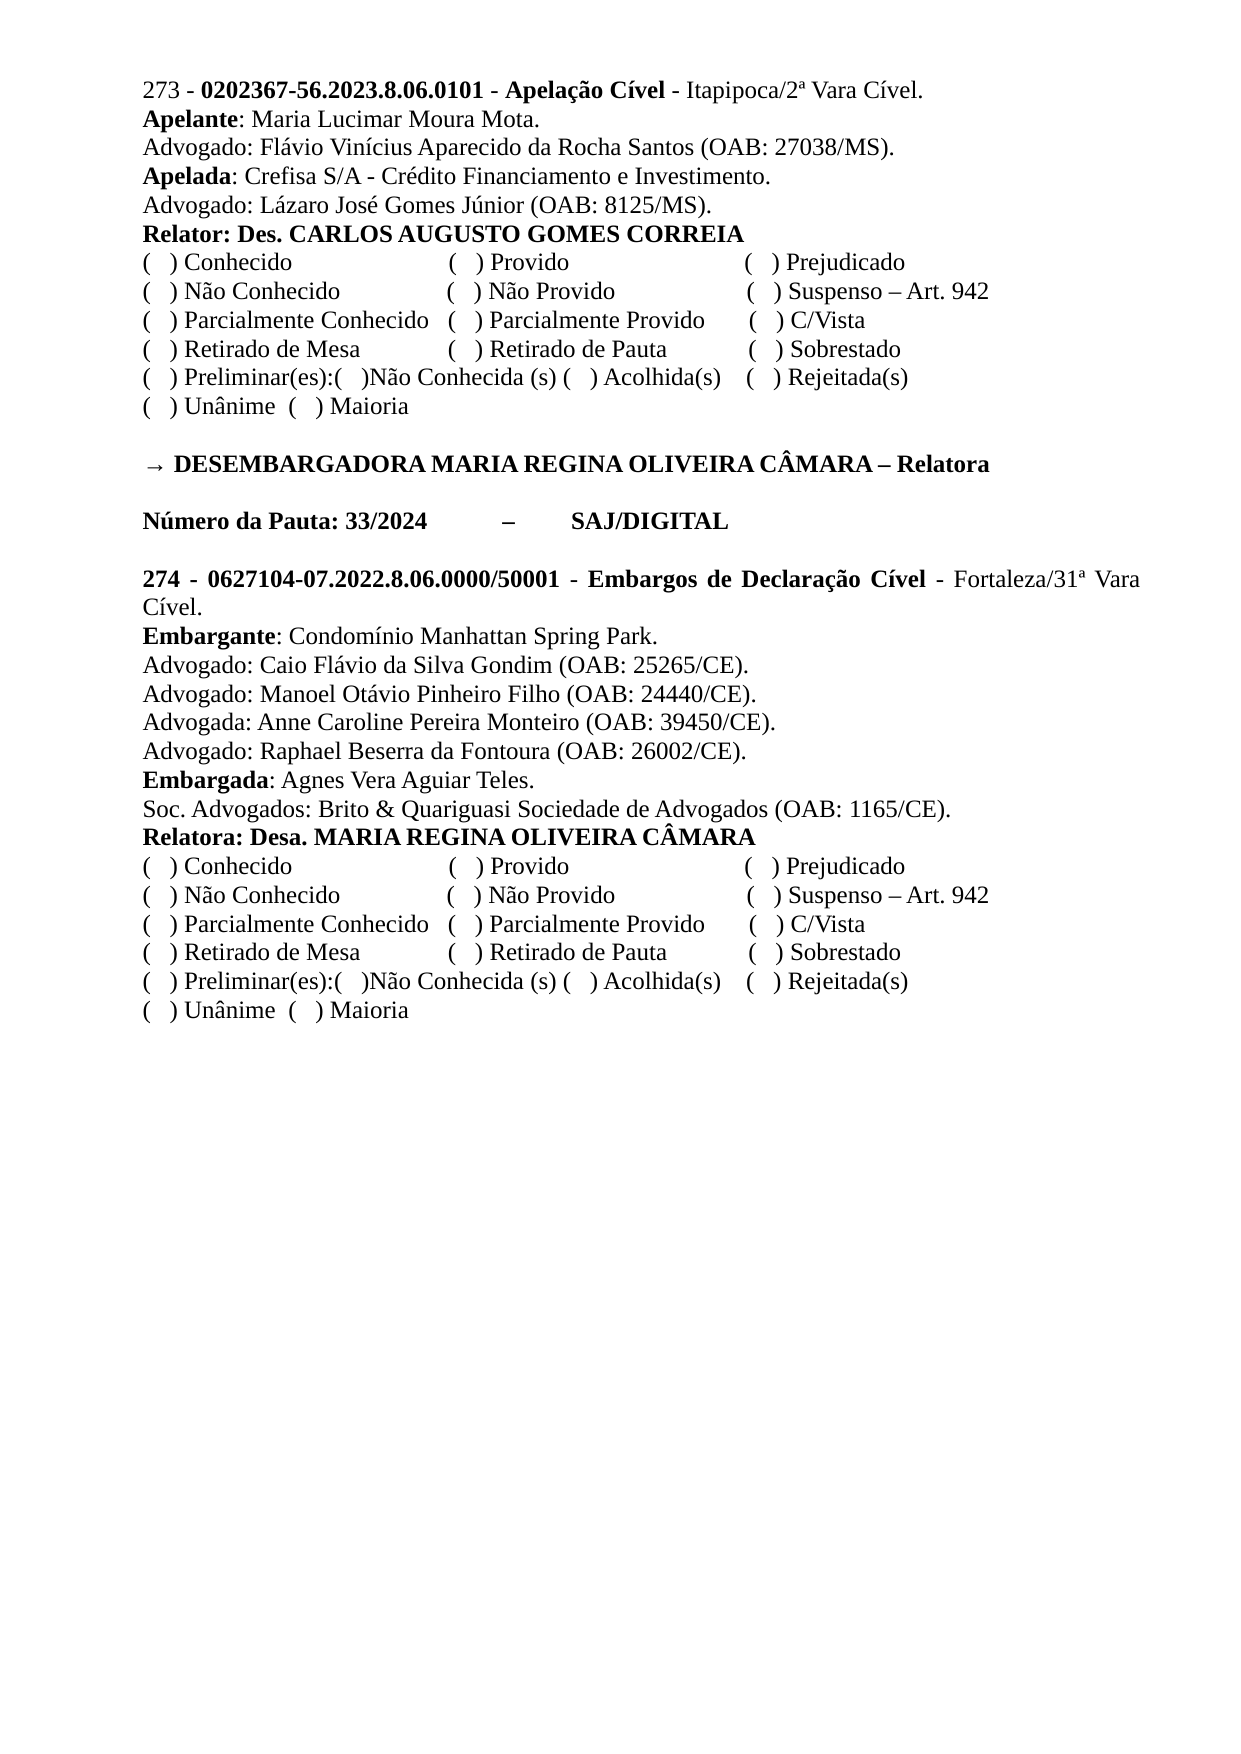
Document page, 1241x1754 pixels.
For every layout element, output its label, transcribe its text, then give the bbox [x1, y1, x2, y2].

text → DESEMBARGADORA MARIA REGINA OLIVEIRA CÂMARA – Relatora [142, 449, 1141, 477]
text Soc. Advogados: Brito & Quariguasi Sociedade de Advogados (OAB: 1165/CE). [142, 794, 1141, 822]
text ( ) Unânime ( ) Maioria [142, 995, 1158, 1024]
text ( ) Preliminar(es):( )Não Conhecida (s) ( ) Acolhida(s) ( ) Rejeitada(s) [142, 362, 1158, 391]
text ( ) Preliminar(es):( )Não Conhecida (s) ( ) Acolhida(s) ( ) Rejeitada(s) [142, 966, 1158, 995]
text ( ) Retirado de Mesa ( ) Retirado de Pauta ( ) Sobrestado [142, 334, 1158, 362]
text Apelada: Crefisa S/A - Crédito Financiamento e Investimento. [142, 161, 1141, 190]
text 273 - 0202367-56.2023.8.06.0101 - Apelação Cível - Itapipoca/2ª Vara Cível. [142, 75, 1141, 104]
text ( ) Conhecido ( ) Provido ( ) Prejudicado [142, 247, 1141, 276]
text Relator: Des. CARLOS AUGUSTO GOMES CORREIA [142, 219, 1141, 247]
text ( ) Retirado de Mesa ( ) Retirado de Pauta ( ) Sobrestado [142, 937, 1158, 966]
text ( ) Parcialmente Conhecido ( ) Parcialmente Provido ( ) C/Vista [142, 305, 1158, 334]
text Advogado: Manoel Otávio Pinheiro Filho (OAB: 24440/CE). [142, 679, 1141, 707]
text ( ) Não Conhecido ( ) Não Provido ( ) Suspenso – Art. 942 [142, 880, 1158, 909]
text Advogado: Raphael Beserra da Fontoura (OAB: 26002/CE). [142, 736, 1141, 765]
text Advogado: Lázaro José Gomes Júnior (OAB: 8125/MS). [142, 190, 1141, 219]
text Número da Pauta: 33/2024 – SAJ/DIGITAL [142, 506, 1141, 535]
text Advogado: Flávio Vinícius Aparecido da Rocha Santos (OAB: 27038/MS). [142, 132, 1141, 161]
text ( ) Unânime ( ) Maioria [142, 391, 1158, 420]
text Advogado: Caio Flávio da Silva Gondim (OAB: 25265/CE). [142, 650, 1141, 679]
text Relatora: Desa. MARIA REGINA OLIVEIRA CÂMARA [142, 822, 1141, 851]
text ( ) Parcialmente Conhecido ( ) Parcialmente Provido ( ) C/Vista [142, 909, 1158, 937]
text 274 - 0627104-07.2022.8.06.0000/50001 - Embargos de Declaração Cível - Fortaleza/31ª Vara Cível. [142, 564, 1141, 621]
text Advogada: Anne Caroline Pereira Monteiro (OAB: 39450/CE). [142, 707, 1141, 736]
text Embargada: Agnes Vera Aguiar Teles. [142, 765, 1141, 794]
text Apelante: Maria Lucimar Moura Mota. [142, 104, 1141, 132]
text Embargante: Condomínio Manhattan Spring Park. [142, 621, 1141, 650]
text ( ) Não Conhecido ( ) Não Provido ( ) Suspenso – Art. 942 [142, 276, 1158, 305]
text ( ) Conhecido ( ) Provido ( ) Prejudicado [142, 851, 1141, 880]
